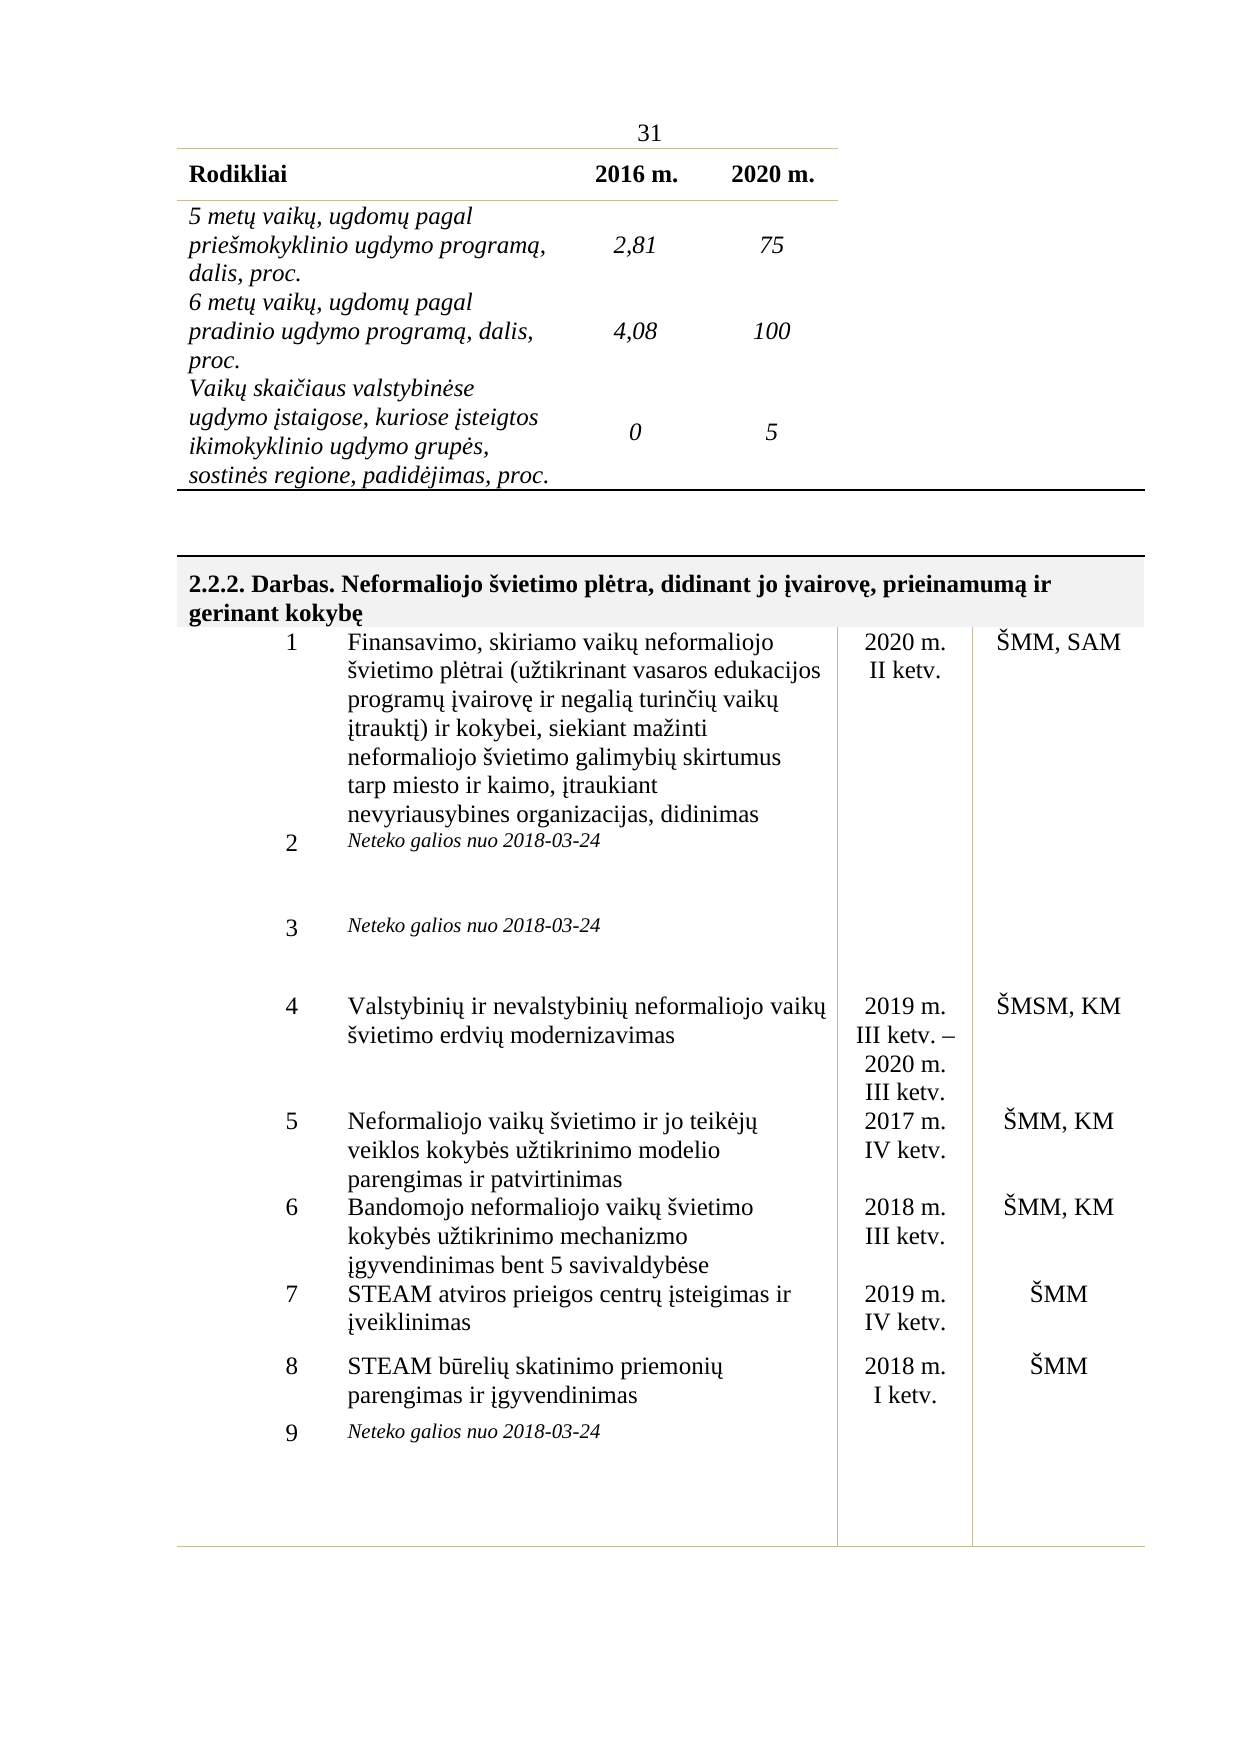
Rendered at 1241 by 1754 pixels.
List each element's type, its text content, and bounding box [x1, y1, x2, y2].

table_cell 2018 m. III ketv. [838, 1193, 972, 1279]
table_cell [177, 627, 247, 828]
table_cell 5 metų vaikų, ugdomų pagal priešmokyklinio ugdymo programą, dalis, proc. [177, 201, 564, 287]
table_cell [500, 149, 564, 200]
table_cell [838, 287, 973, 373]
table_cell [177, 991, 247, 1106]
table_cell 2017 m. IV ketv. [838, 1106, 972, 1192]
table_cell 4 [247, 991, 336, 1106]
table_cell [177, 491, 247, 555]
table_cell [838, 148, 973, 200]
table_cell [177, 1106, 247, 1192]
table_cell [973, 148, 1144, 200]
table_cell [708, 491, 838, 555]
table_cell [565, 491, 708, 555]
table_cell [177, 1547, 247, 1601]
table_cell [973, 1419, 1144, 1546]
table_cell [500, 1547, 564, 1601]
table_cell STEAM atviros prieigos centrų įsteigimas ir įveiklinimas [336, 1279, 837, 1351]
table_cell 2.2.2. Darbas. Neformaliojo švietimo plėtra, didinant jo įvairovę, prieinamumą ir gerinant kokybę [177, 557, 1144, 627]
table_cell 2020 m. [708, 149, 838, 200]
table_cell [177, 828, 247, 913]
table_cell [336, 491, 500, 555]
table_cell 1 [247, 627, 336, 828]
table_cell [838, 374, 973, 488]
table_cell [973, 200, 1144, 287]
table_cell [973, 287, 1144, 373]
table_cell [838, 913, 972, 991]
table_cell Neteko galios nuo 2018-03-24 [336, 828, 837, 913]
table_cell ŠMM [973, 1351, 1144, 1418]
table_cell 100 [708, 287, 838, 373]
table_cell [247, 491, 336, 555]
table_cell 6 [247, 1193, 336, 1279]
table_cell 4,08 [565, 287, 708, 373]
table_cell [336, 149, 500, 200]
table_cell Finansavimo, skiriamo vaikų neformaliojo švietimo plėtrai (užtikrinant vasaros edukacijos programų įvairovę ir negalią turinčių vaikų įtrauktį) ir kokybei, siekiant mažinti neformaliojo švietimo galimybių skirtumus tarp miesto ir kaimo, įtraukiant nevyriausybines organizacijas, didinimas [336, 627, 837, 828]
table_cell 5 [708, 374, 838, 488]
table_cell Rodikliai [177, 149, 336, 200]
table_cell [177, 1419, 247, 1546]
table_cell [708, 1547, 838, 1601]
table_cell [336, 1547, 500, 1601]
table_cell 5 [247, 1106, 336, 1192]
table_cell ŠMM [973, 1279, 1144, 1351]
table_cell ŠMM, KM [973, 1193, 1144, 1279]
table_cell Neteko galios nuo 2018-03-24 [336, 1419, 837, 1546]
table_cell 2,81 [565, 201, 708, 287]
table_cell 8 [247, 1351, 336, 1418]
table_cell [973, 1547, 1144, 1601]
table_cell [177, 913, 247, 991]
table_cell [838, 1547, 973, 1601]
table_cell Neteko galios nuo 2018-03-24 [336, 913, 837, 991]
table_cell 2019 m. IV ketv. [838, 1279, 972, 1351]
table_cell Valstybinių ir nevalstybinių neformaliojo vaikų švietimo erdvių modernizavimas [336, 991, 837, 1106]
table_cell STEAM būrelių skatinimo priemonių parengimas ir įgyvendinimas [336, 1351, 837, 1418]
table_cell 2020 m. II ketv. [838, 627, 972, 828]
table_cell [177, 1351, 247, 1418]
table_cell [973, 374, 1144, 488]
table_cell [973, 491, 1144, 555]
table_cell [838, 200, 973, 287]
table_cell [247, 1547, 336, 1601]
table_cell 0 [565, 374, 708, 488]
table_cell 75 [708, 201, 838, 287]
table_cell 2 [247, 828, 336, 913]
table_cell 2016 m. [565, 149, 708, 200]
table_cell [500, 491, 564, 555]
table_cell 9 [247, 1419, 336, 1546]
table_cell Bandomojo neformaliojo vaikų švietimo kokybės užtikrinimo mechanizmo įgyvendinimas bent 5 savivaldybėse [336, 1193, 837, 1279]
table_cell ŠMSM, KM [973, 991, 1144, 1106]
table_cell [177, 1279, 247, 1351]
table_cell 3 [247, 913, 336, 991]
table_cell ŠMM, SAM [973, 627, 1144, 828]
table_cell Vaikų skaičiaus valstybinėse ugdymo įstaigose, kuriose įsteigtos ikimokyklinio ugdymo grupės, sostinės regione, padidėjimas, proc. [177, 374, 564, 488]
table_cell 6 metų vaikų, ugdomų pagal pradinio ugdymo programą, dalis, proc. [177, 287, 564, 373]
table_cell 2019 m. III ketv. – 2020 m. III ketv. [838, 991, 972, 1106]
table_cell [838, 491, 973, 555]
table_cell 7 [247, 1279, 336, 1351]
table_cell [838, 828, 972, 913]
table_cell [565, 1547, 708, 1601]
table_cell 2018 m. I ketv. [838, 1351, 972, 1418]
table_cell [177, 1193, 247, 1279]
table_cell Neformaliojo vaikų švietimo ir jo teikėjų veiklos kokybės užtikrinimo modelio parengimas ir patvirtinimas [336, 1106, 837, 1192]
table_cell [973, 913, 1144, 991]
table_cell [973, 828, 1144, 913]
table_cell ŠMM, KM [973, 1106, 1144, 1192]
table_cell [838, 1419, 972, 1546]
